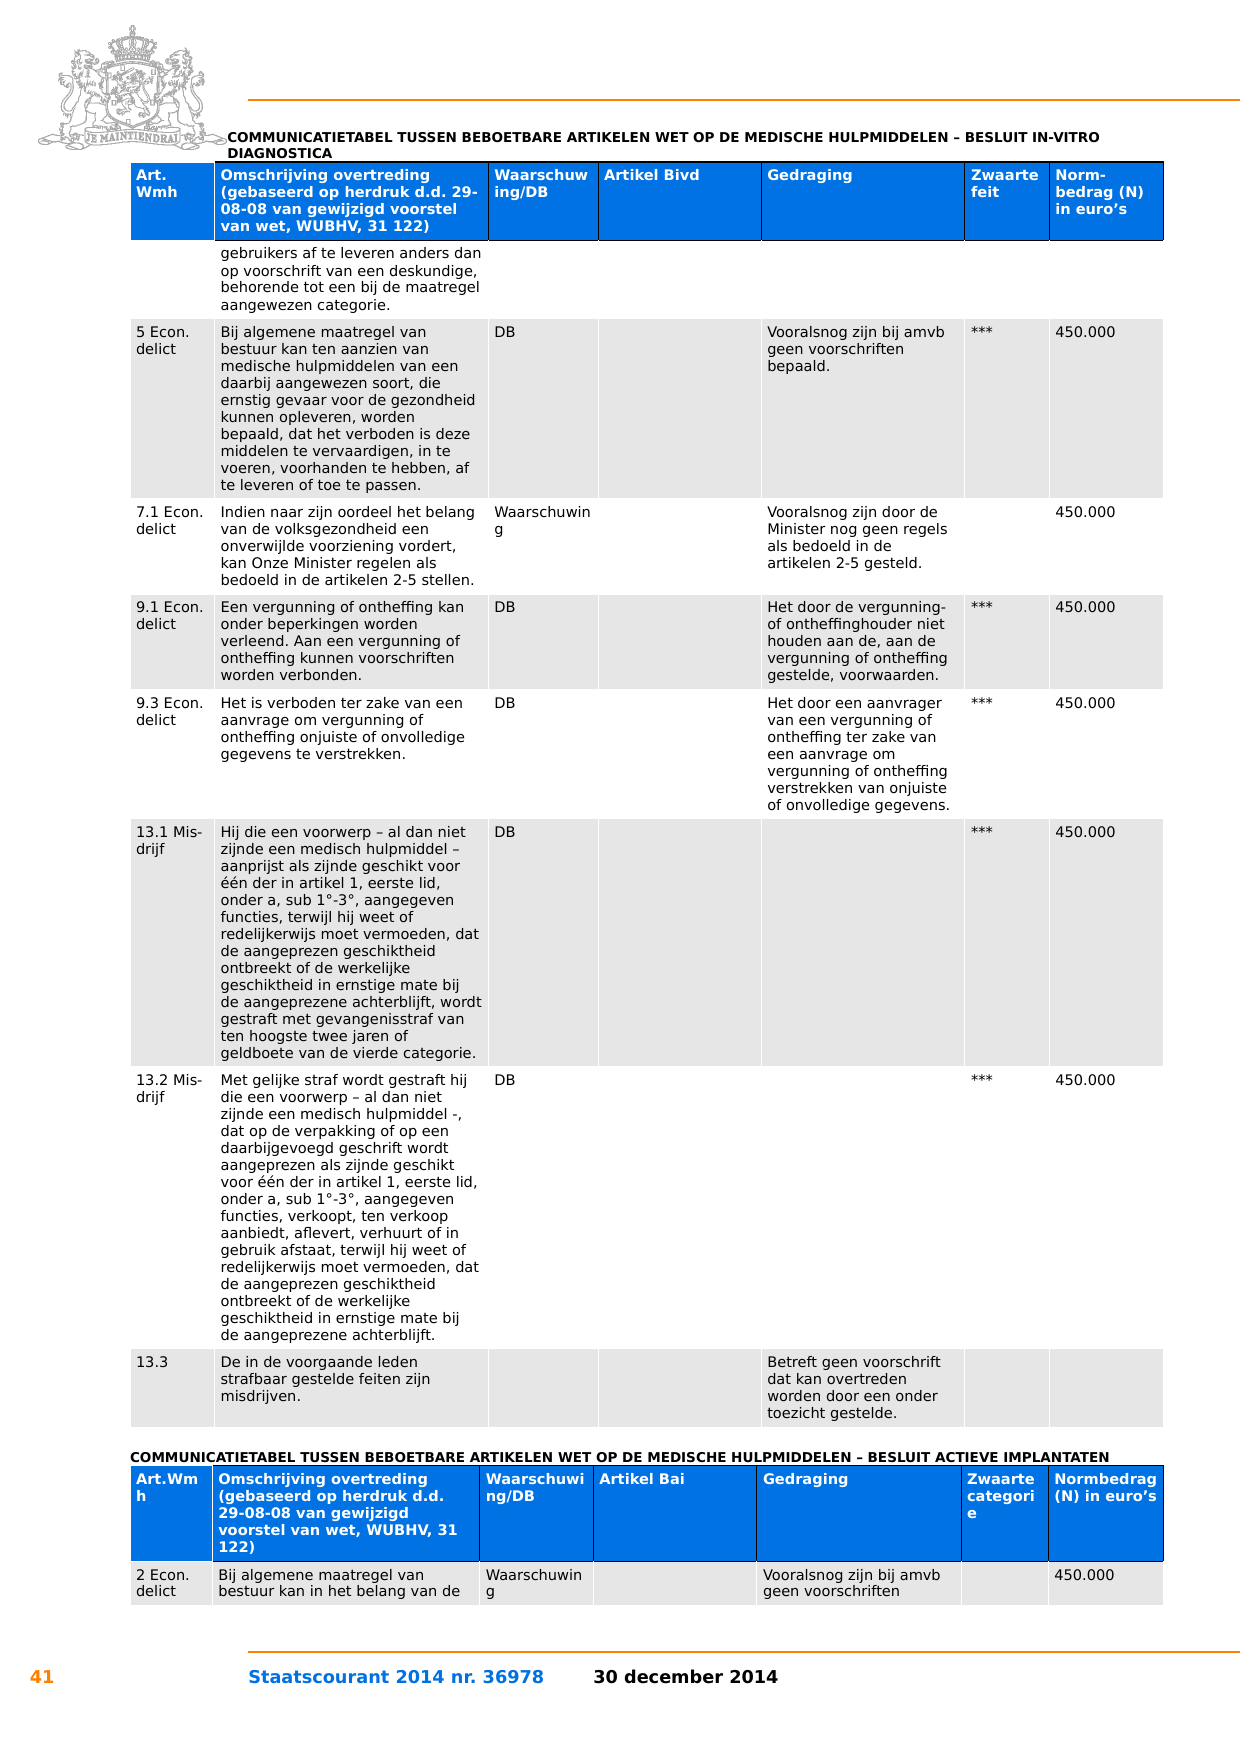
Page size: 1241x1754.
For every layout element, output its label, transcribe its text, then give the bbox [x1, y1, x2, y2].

table_cell [1050, 241, 1163, 318]
table_cell Omschrijving overtreding (gebaseerd op herdruk d.d. 29-08-08 van gewijzigd voorstel van wet, WUBHV, 31 122) [215, 163, 488, 240]
table_cell 450.000 [1050, 595, 1163, 689]
table_cell Met gelijke straf wordt gestraft hij die een voorwerp – al dan niet zijnde een medisch hulpmiddel -, dat op de verpakking of op een daarbijgevoegd geschrift wordt aangeprezen als zijnde geschikt voor één der in artikel 1, eerste lid, onder a, sub 1°-3°, aangegeven functies, verkoopt, ten verkoop aanbiedt, aflevert, verhuurt of in gebruik afstaat, terwijl hij weet of redelijkerwijs moet vermoeden, dat de aangeprezen geschiktheid ontbreekt of de werkelijke geschiktheid in ernstige mate bij de aangeprezene achterblijft. [215, 1067, 488, 1348]
table_cell Artikel Bivd [599, 163, 761, 240]
table_cell [594, 1562, 756, 1605]
table_cell Gedraging [757, 1466, 961, 1561]
table_cell [762, 1067, 964, 1348]
table_cell 7.1 Econ. delict [131, 499, 214, 593]
table_cell Vooralsnog zijn door de Minister nog geen regels als bedoeld in de artikelen 2-5 gesteld. [762, 499, 964, 593]
table_cell 5 Econ. delict [131, 319, 214, 498]
table_cell [489, 1349, 598, 1427]
table_cell Zwaarte categorie [962, 1466, 1048, 1561]
table_cell [762, 241, 964, 318]
table_cell Omschrijving overtreding (gebaseerd op herdruk d.d. 29-08-08 van gewijzigd voorstel van wet, WUBHV, 31 122) [213, 1466, 479, 1561]
table_cell [599, 595, 761, 689]
table_cell [599, 690, 761, 818]
table_cell [599, 1067, 761, 1348]
table_cell 450.000 [1050, 819, 1163, 1066]
table_header COMMUNICATIETABEL TUSSEN BEBOETBARE ARTIKELEN WET OP DE MEDISCHE HULPMIDDELEN – BESLUIT ACTIEVE IMPLANTATEN [130, 1450, 1163, 1465]
table_cell 450.000 [1050, 499, 1163, 593]
table_cell DB [489, 690, 598, 818]
table_cell Normbedrag (N) in euro’s [1049, 1466, 1163, 1561]
table_cell *** [965, 595, 1049, 689]
table_cell Het door de vergunning- of ontheffinghouder niet houden aan de, aan de vergunning of ontheffing gestelde, voorwaarden. [762, 595, 964, 689]
table_cell DB [489, 1067, 598, 1348]
table_cell 9.3 Econ. delict [131, 690, 214, 818]
table_cell 9.1 Econ. delict [131, 595, 214, 689]
table_cell Het is verboden ter zake van een aanvrage om vergunning of ontheffing onjuiste of onvolledige gegevens te verstrekken. [215, 690, 488, 818]
table_cell *** [965, 319, 1049, 498]
table_cell 13.2 Mis-drijf [131, 1067, 214, 1348]
table_cell Waarschuwing [480, 1562, 593, 1605]
table_cell [962, 1562, 1048, 1605]
table_cell Hij die een voorwerp – al dan niet zijnde een medisch hulpmiddel – aanprijst als zijnde geschikt voor één der in artikel 1, eerste lid, onder a, sub 1°-3°, aangegeven functies, terwijl hij weet of redelijkerwijs moet vermoeden, dat de aangeprezen geschiktheid ontbreekt of de werkelijke geschiktheid in ernstige mate bij de aangeprezene achterblijft, wordt gestraft met gevangenisstraf van ten hoogste twee jaren of geldboete van de vierde categorie. [215, 819, 488, 1066]
table_cell gebruikers af te leveren anders dan op voorschrift van een deskundige, behorende tot een bij de maatregel aangewezen categorie. [215, 241, 488, 318]
table_cell DB [489, 819, 598, 1066]
table_cell *** [965, 690, 1049, 818]
table_cell Betreft geen voorschrift dat kan overtreden worden door een onder toezicht gestelde. [762, 1349, 964, 1427]
table_cell Vooralsnog zijn bij amvb geen voorschriften bepaald. [762, 319, 964, 498]
table_cell 13.1 Mis-drijf [131, 819, 214, 1066]
table_cell [1050, 1349, 1163, 1427]
table_cell [599, 819, 761, 1066]
table_cell Bij algemene maatregel van bestuur kan ten aanzien van medische hulpmiddelen van een daarbij aangewezen soort, die ernstig gevaar voor de gezondheid kunnen opleveren, worden bepaald, dat het verboden is deze middelen te vervaardigen, in te voeren, voorhanden te hebben, af te leveren of toe te passen. [215, 319, 488, 498]
picture [38, 25, 227, 150]
table_cell [965, 241, 1049, 318]
table_cell Art. Wmh [131, 163, 214, 240]
table_cell Gedraging [762, 163, 964, 240]
table_cell [599, 499, 761, 593]
table_cell 450.000 [1049, 1562, 1163, 1605]
table_cell 450.000 [1050, 690, 1163, 818]
table_cell 2 Econ. delict [131, 1562, 212, 1605]
table_cell *** [965, 819, 1049, 1066]
table_cell [489, 241, 598, 318]
table_cell [599, 319, 761, 498]
table_cell Waarschuwing/DB [489, 163, 598, 240]
table_cell Artikel Bai [594, 1466, 756, 1561]
table_cell [599, 1349, 761, 1427]
table_cell Waarschuwing [489, 499, 598, 593]
table_cell Bij algemene maatregel van bestuur kan in het belang van de [213, 1562, 479, 1605]
table_cell Art.Wmh [131, 1466, 212, 1561]
table_cell Het door een aanvrager van een vergunning of ontheffing ter zake van een aanvrage om vergunning of ontheffing verstrekken van onjuiste of onvolledige gegevens. [762, 690, 964, 818]
table_cell DB [489, 319, 598, 498]
table_cell [131, 241, 214, 318]
table_cell *** [965, 1067, 1049, 1348]
table_cell 450.000 [1050, 1067, 1163, 1348]
table_cell Waarschuwing/DB [480, 1466, 593, 1561]
table_cell [965, 1349, 1049, 1427]
table_cell 13.3 [131, 1349, 214, 1427]
table_cell Indien naar zijn oordeel het belang van de volksgezondheid een onverwijlde voorziening vordert, kan Onze Minister regelen als bedoeld in de artikelen 2-5 stellen. [215, 499, 488, 593]
table_cell Norm-bedrag (N) in euro’s [1050, 163, 1163, 240]
table_cell Zwaarte feit [965, 163, 1049, 240]
table_cell Vooralsnog zijn bij amvb geen voorschriften [757, 1562, 961, 1605]
table_header COMMUNICATIETABEL TUSSEN BEBOETBARE ARTIKELEN WET OP DE MEDISCHE HULPMIDDELEN – BESLUIT IN-VITRO DIAGNOSTICA [130, 130, 1163, 161]
table_cell 450.000 [1050, 319, 1163, 498]
table_cell [965, 499, 1049, 593]
table_cell DB [489, 595, 598, 689]
table_cell [762, 819, 964, 1066]
table_cell [599, 241, 761, 318]
table_cell De in de voorgaande leden strafbaar gestelde feiten zijn misdrijven. [215, 1349, 488, 1427]
table_cell Een vergunning of ontheffing kan onder beperkingen worden verleend. Aan een vergunning of ontheffing kunnen voorschriften worden verbonden. [215, 595, 488, 689]
